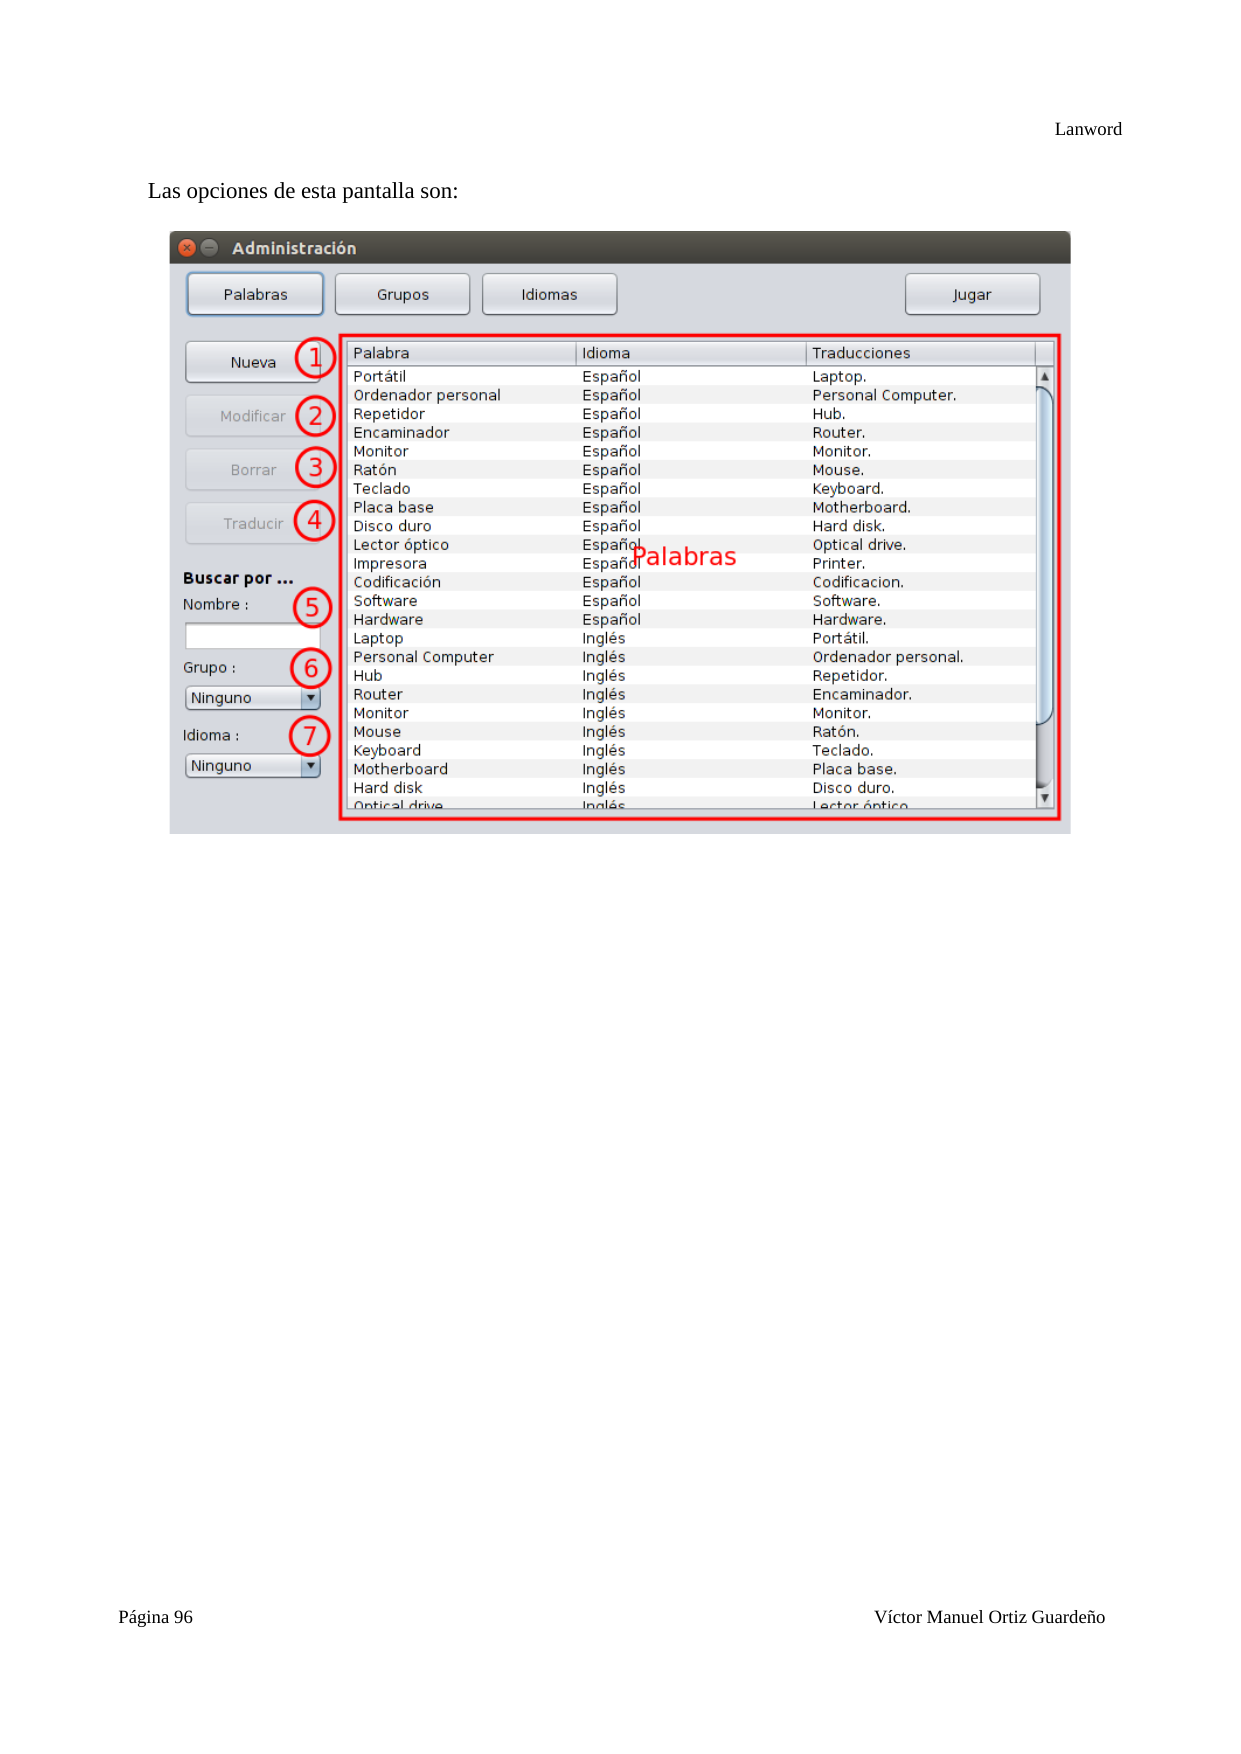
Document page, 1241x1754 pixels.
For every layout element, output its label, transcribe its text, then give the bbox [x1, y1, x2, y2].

text Las opciones de esta pantalla son: [118, 177, 1122, 203]
picture [169, 231, 1071, 834]
